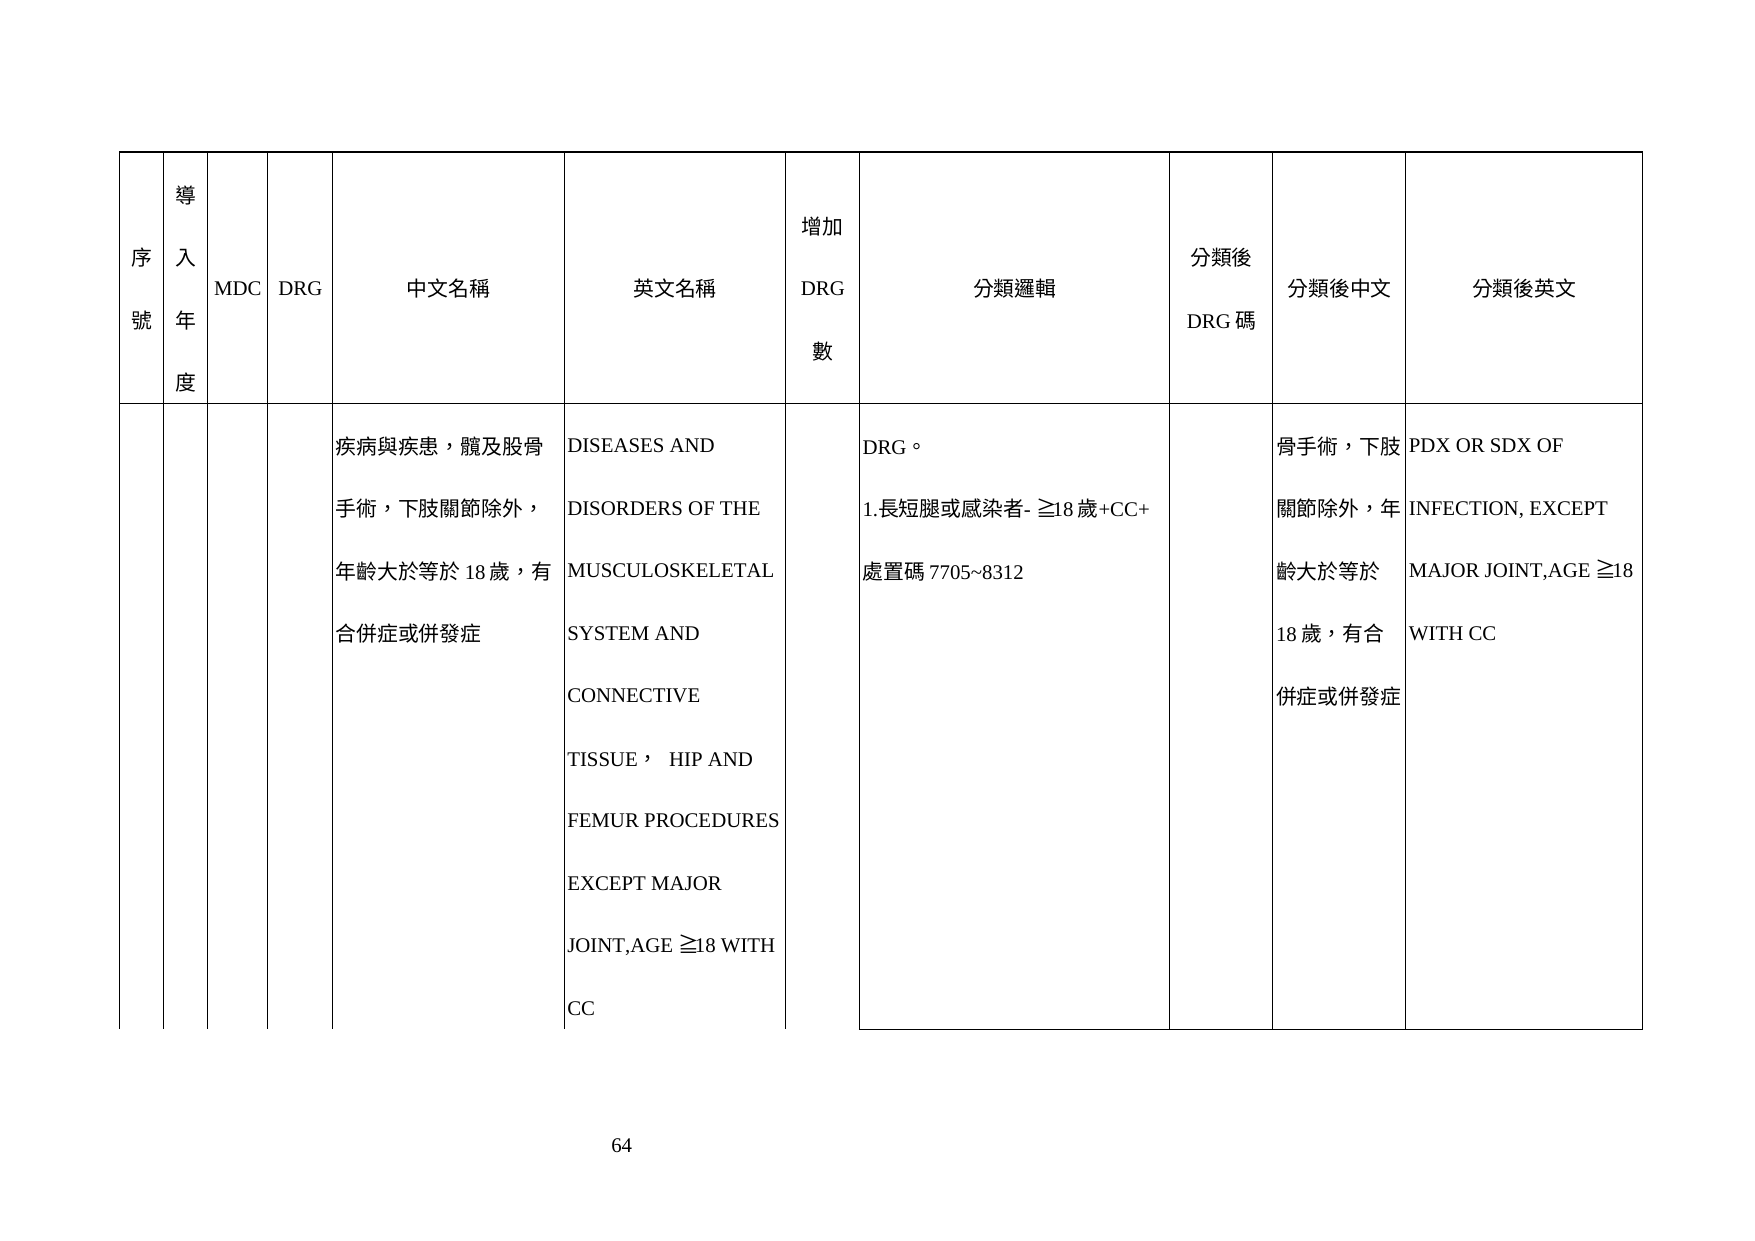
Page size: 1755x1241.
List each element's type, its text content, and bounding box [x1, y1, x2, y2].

table_header MDC [208, 153, 267, 402]
table_cell 疾病與疾患，髖及股骨手術，下肢關節除外，年齡大於等於18歲，有合併症或併發症 [333, 404, 564, 1028]
table_header 中文名稱 [333, 153, 564, 402]
table_header 分類後英文 [1406, 153, 1642, 402]
table_header 分類後中文 [1273, 153, 1405, 402]
table_header 分類邏輯 [860, 153, 1169, 402]
table_cell PDX OR SDX OF INFECTION, EXCEPT MAJOR JOINT,AGE ≧18 WITH CC [1406, 404, 1642, 1028]
table_cell [120, 404, 163, 1028]
table_cell [1170, 404, 1272, 1028]
table_header 分類後 DRG碼 [1170, 153, 1272, 402]
table_cell [208, 404, 267, 1028]
table_header 序號 [120, 153, 163, 402]
table_cell [268, 404, 332, 1028]
table_cell [786, 404, 859, 1028]
table_cell DRG。 1.長短腿或感染者- ≧18歲+CC+處置碼7705~8312 [860, 404, 1169, 1028]
table_header 英文名稱 [565, 153, 785, 402]
table_cell DISEASES AND DISORDERS OF THE MUSCULOSKELETAL SYSTEM AND CONNECTIVE TISSUE， HIP AND FEMUR PROCEDURES EXCEPT MAJOR JOINT,AGE ≧18 WITH CC [565, 404, 785, 1028]
table_header DRG [268, 153, 332, 402]
table_cell [164, 404, 207, 1028]
table_header 導入年度 [164, 153, 207, 402]
table_header 增加DRG數 [786, 153, 859, 402]
table_cell 骨手術，下肢關節除外，年齡大於等於18歲，有合併症或併發症 [1273, 404, 1405, 1028]
